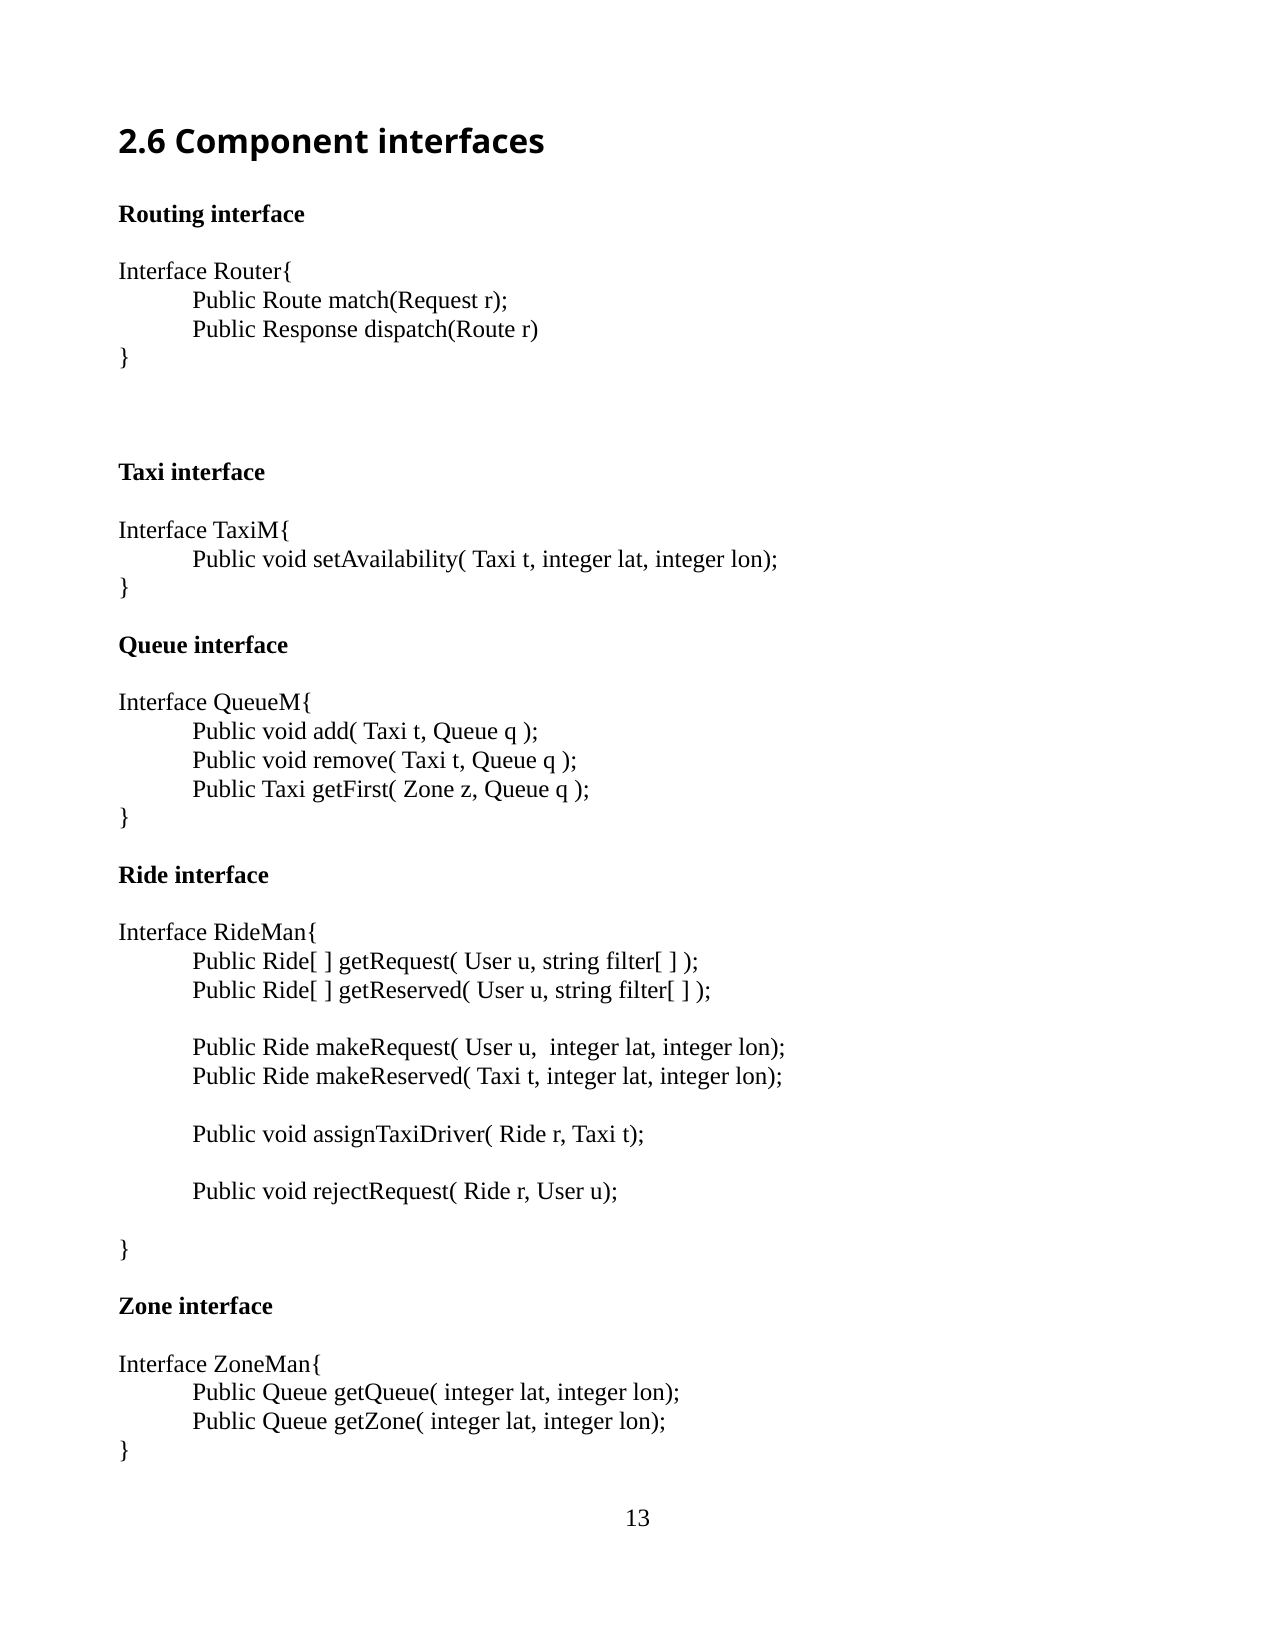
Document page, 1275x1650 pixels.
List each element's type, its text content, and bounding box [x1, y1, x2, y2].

text Public Queue getQueue( integer lat, integer lon); [118, 1377, 1157, 1406]
text Interface ZoneMan{ [118, 1349, 1157, 1377]
text Public void remove( Taxi t, Queue q ); [118, 745, 1157, 774]
text Queue interface [118, 630, 1157, 659]
text Interface TaxiM{ [118, 515, 1157, 544]
text Interface QueueM{ [118, 687, 1157, 716]
text Public Route match(Request r); [118, 285, 1157, 314]
text Public void setAvailability( Taxi t, integer lat, integer lon); [118, 544, 1157, 572]
text Ride interface [118, 860, 1157, 889]
text Public Response dispatch(Route r) [118, 314, 1157, 342]
text } [118, 342, 1157, 371]
text Public Queue getZone( integer lat, integer lon); [118, 1406, 1157, 1435]
text Public Ride[ ] getReserved( User u, string filter[ ] ); [118, 975, 1157, 1004]
text Interface Router{ [118, 256, 1157, 285]
text Public Taxi getFirst( Zone z, Queue q ); [118, 774, 1157, 802]
text Public void add( Taxi t, Queue q ); [118, 716, 1157, 745]
text Taxi interface [118, 457, 1157, 486]
text } [118, 802, 1157, 831]
subtitle 2.6 Component interfaces [118, 118, 1157, 163]
text Public Ride makeRequest( User u, integer lat, integer lon); [118, 1032, 1157, 1061]
text } [118, 1234, 1157, 1262]
text Public void assignTaxiDriver( Ride r, Taxi t); [118, 1119, 1157, 1147]
text } [118, 572, 1157, 601]
text Public Ride makeReserved( Taxi t, integer lat, integer lon); [118, 1061, 1157, 1090]
text Zone interface [118, 1291, 1157, 1320]
text Public void rejectRequest( Ride r, User u); [118, 1176, 1157, 1205]
text Public Ride[ ] getRequest( User u, string filter[ ] ); [118, 946, 1157, 975]
text Interface RideMan{ [118, 917, 1157, 946]
text Routing interface [118, 199, 1157, 227]
text } [118, 1435, 1157, 1464]
